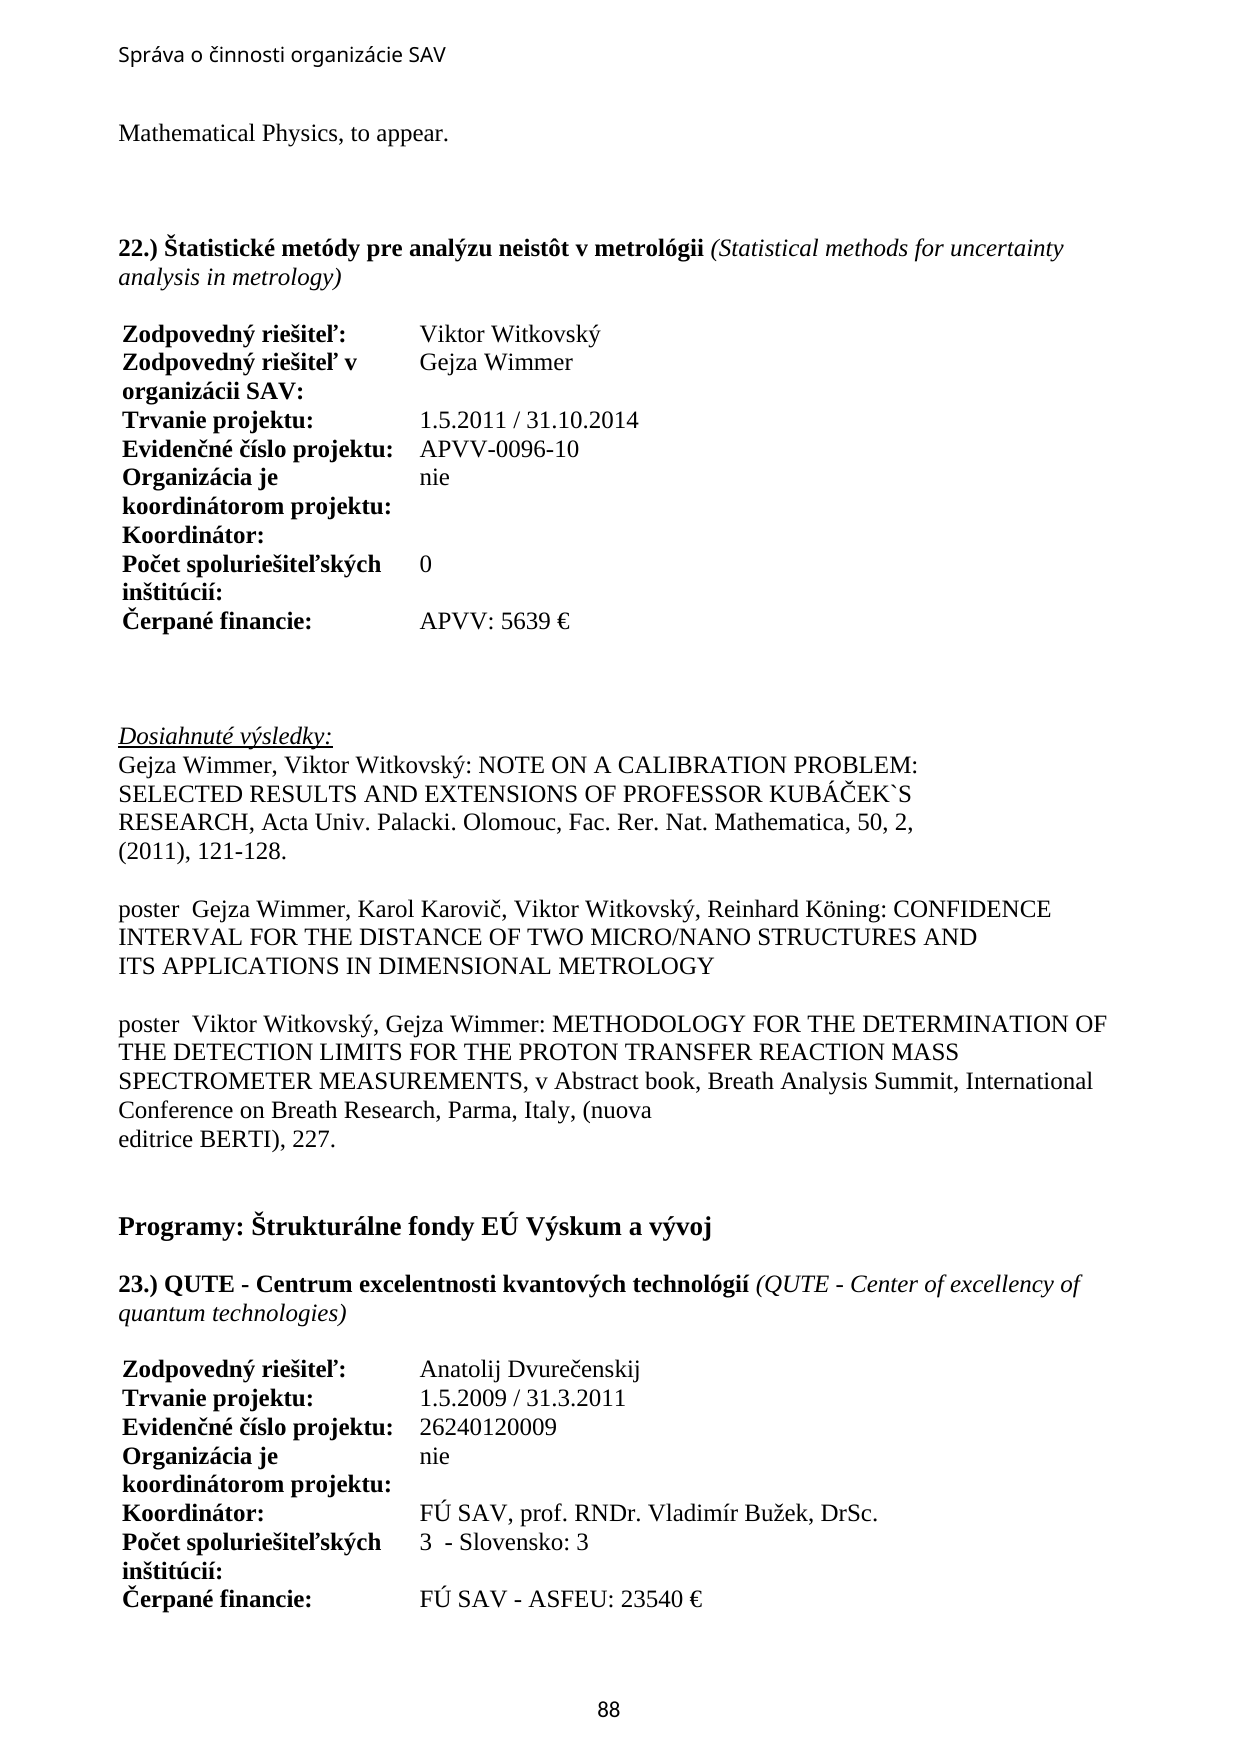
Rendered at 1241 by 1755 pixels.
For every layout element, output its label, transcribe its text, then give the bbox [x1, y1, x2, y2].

table_cell nie [419, 463, 1122, 520]
table_cell 26240120009 [419, 1412, 1122, 1441]
text Dosiahnuté výsledky: Gejza Wimmer, Viktor Witkovský: NOTE ON A CALIBRATION PROBLEM: SELECTED RESULTS AND EXTENSIONS OF PROFESSOR KUBÁČEK`S RESEARCH, Acta Univ. Palacki. Olomouc, Fac. Rer. Nat. Mathematica, 50, 2, (2011), 121-128. poster Gejza Wimmer, Karol Karovič, Viktor Witkovský, Reinhard Köning: CONFIDENCE INTERVAL FOR THE DISTANCE OF TWO MICRO/NANO STRUCTURES AND ITS APPLICATIONS IN DIMENSIONAL METROLOGY poster Viktor Witkovský, Gejza Wimmer: METHODOLOGY FOR THE DETERMINATION OF THE DETECTION LIMITS FOR THE PROTON TRANSFER REACTION MASS SPECTROMETER MEASUREMENTS, v Abstract book, Breath Analysis Summit, International Conference on Breath Research, Parma, Italy, (nuova editrice BERTI), 227. Programy: Štrukturálne fondy EÚ Výskum a vývoj [118, 692, 1122, 1269]
table_cell FÚ SAV, prof. RNDr. Vladimír Bužek, DrSc. [419, 1498, 1122, 1527]
text Mathematical Physics, to appear. 22.) Štatistické metódy pre analýzu neistôt v metrológii (Statistical methods for uncertainty analysis in metrology) [118, 118, 1122, 319]
table_cell Zodpovedný riešiteľ v organizácii SAV: [122, 348, 419, 405]
table_cell Trvanie projektu: [122, 405, 419, 434]
table_cell 1.5.2011 / 31.10.2014 [419, 405, 1122, 434]
table_cell Koordinátor: [122, 520, 419, 549]
table_cell 3 - Slovensko: 3 [419, 1527, 1122, 1584]
text 23.) QUTE - Centrum excelentnosti kvantových technológií (QUTE - Center of excellency of quantum technologies) [118, 1269, 1122, 1354]
table_cell FÚ SAV - ASFEU: 23540 € [419, 1585, 1122, 1613]
table_cell APVV: 5639 € [419, 606, 1122, 692]
table_cell Čerpané financie: [122, 606, 419, 692]
table_cell Počet spoluriešiteľských inštitúcií: [122, 549, 419, 606]
table_header Zodpovedný riešiteľ: [122, 319, 419, 347]
table_cell Gejza Wimmer [419, 348, 1122, 405]
table_cell APVV-0096-10 [419, 434, 1122, 462]
table_cell Trvanie projektu: [122, 1383, 419, 1412]
table_header Zodpovedný riešiteľ: [122, 1355, 419, 1383]
table_cell nie [419, 1441, 1122, 1498]
table_cell Počet spoluriešiteľských inštitúcií: [122, 1527, 419, 1584]
table_cell Evidenčné číslo projektu: [122, 1412, 419, 1441]
table_cell 0 [419, 549, 1122, 606]
table_cell Organizácia je koordinátorom projektu: [122, 463, 419, 520]
table_cell Čerpané financie: [122, 1585, 419, 1613]
table_header Viktor Witkovský [419, 319, 1122, 347]
table_cell Evidenčné číslo projektu: [122, 434, 419, 462]
table_cell Koordinátor: [122, 1498, 419, 1527]
table_header Anatolij Dvurečenskij [419, 1355, 1122, 1383]
table_cell [419, 520, 1122, 549]
table_cell Organizácia je koordinátorom projektu: [122, 1441, 419, 1498]
table_cell 1.5.2009 / 31.3.2011 [419, 1383, 1122, 1412]
